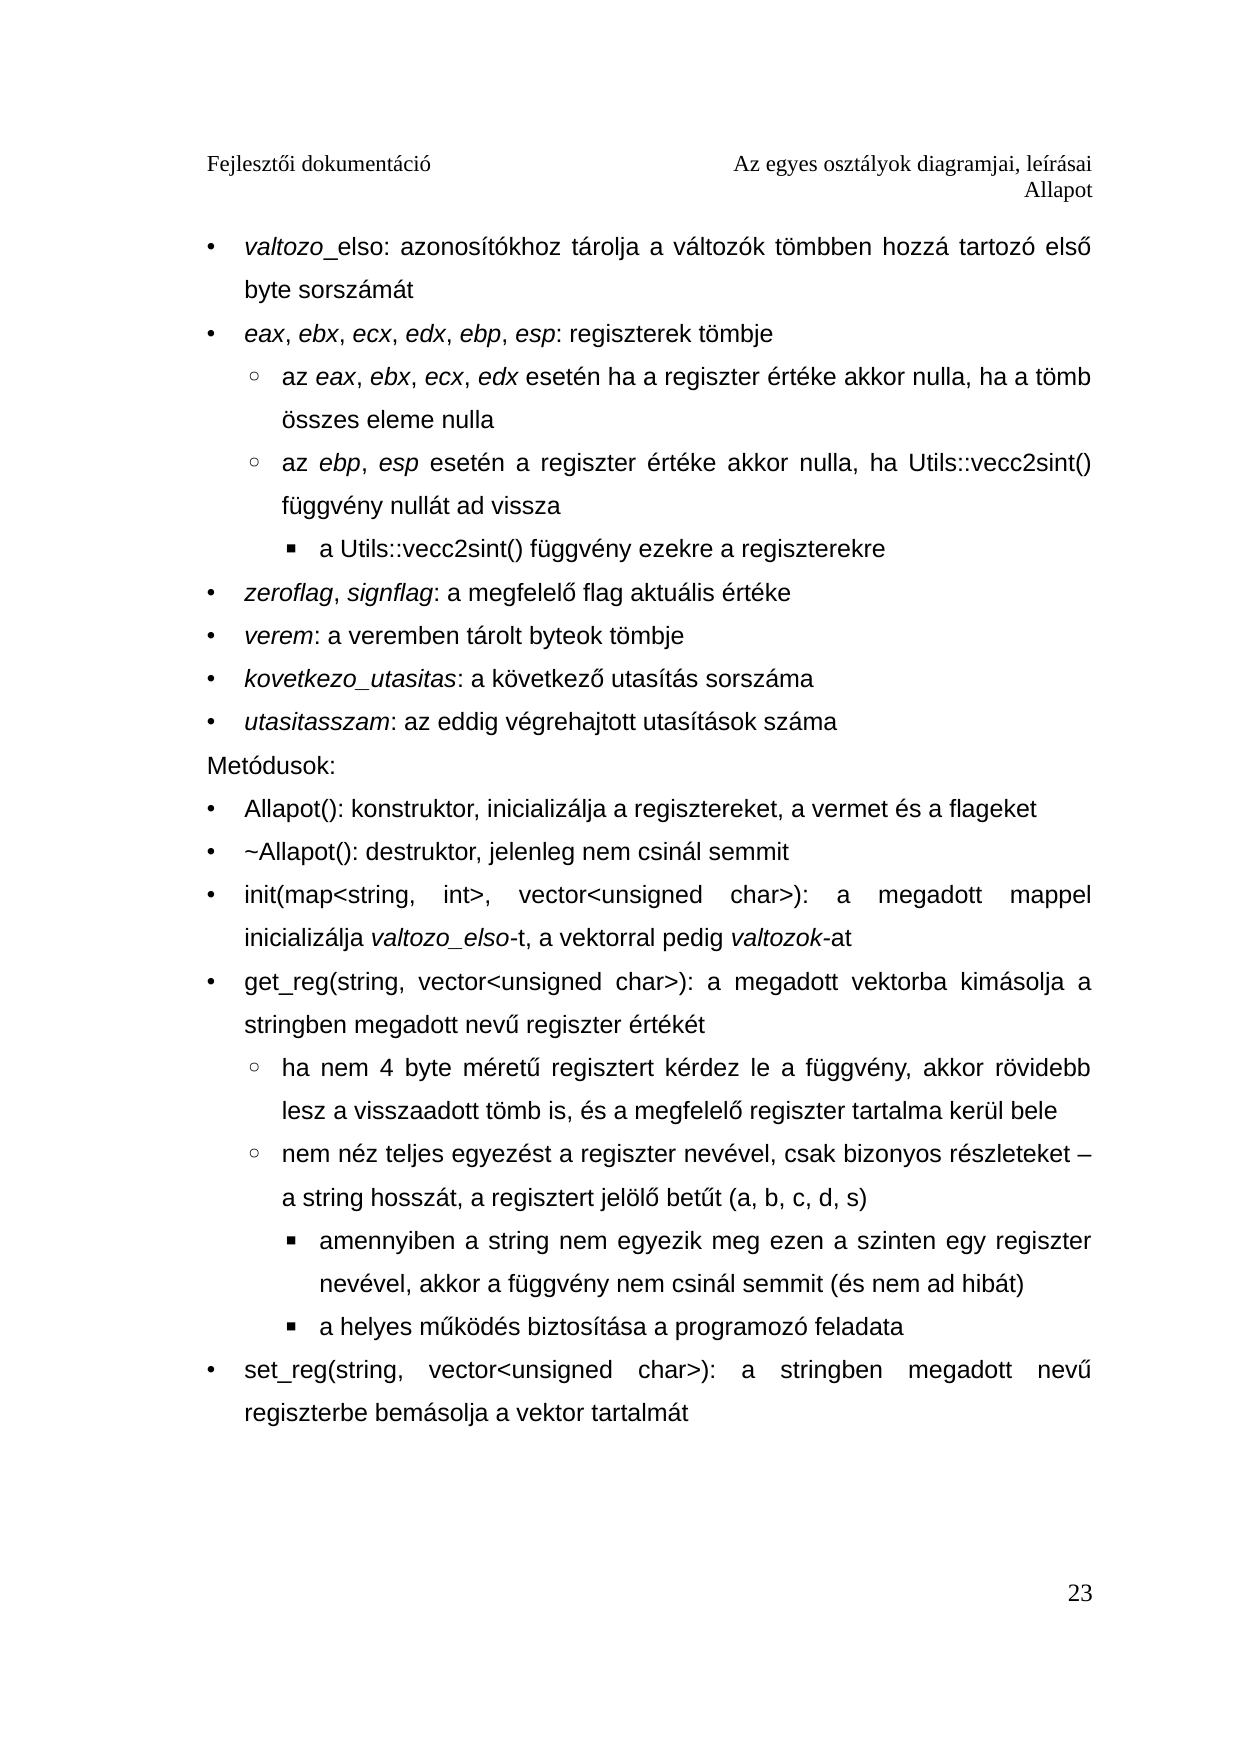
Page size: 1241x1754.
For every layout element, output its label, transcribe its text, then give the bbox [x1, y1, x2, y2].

list valtozo_elso: azonosítókhoz tárolja a változók tömbben hozzá tartozó első byte sorszámát [207, 232, 1093, 304]
text Metódusok: [207, 751, 1093, 779]
list a Utils::vecc2sint() függvény ezekre a regiszterekre [282, 534, 1093, 563]
list a helyes működés biztosítása a programozó feladata [282, 1312, 1093, 1341]
list init(map<string, int>, vector<unsigned char>): a megadott mappel inicializálja valtozo_elso-t, a vektorral pedig valtozok-at [207, 880, 1093, 952]
list amennyiben a string nem egyezik meg ezen a szinten egy regiszter nevével, akkor a függvény nem csinál semmit (és nem ad hibát) [282, 1226, 1093, 1298]
list az ebp, esp esetén a regiszter értéke akkor nulla, ha Utils::vecc2sint() függvény nullát ad vissza [244, 448, 1093, 520]
list Allapot(): konstruktor, inicializálja a regisztereket, a vermet és a flageket [207, 794, 1093, 823]
list nem néz teljes egyezést a regiszter nevével, csak bizonyos részleteket – a string hosszát, a regisztert jelölő betűt (a, b, c, d, s) [244, 1139, 1093, 1211]
list kovetkezo_utasitas: a következő utasítás sorszáma [207, 664, 1093, 693]
list set_reg(string, vector<unsigned char>): a stringben megadott nevű regiszterbe bemásolja a vektor tartalmát [207, 1355, 1093, 1427]
list az eax, ebx, ecx, edx esetén ha a regiszter értéke akkor nulla, ha a tömb összes eleme nulla [244, 362, 1093, 434]
list ~Allapot(): destruktor, jelenleg nem csinál semmit [207, 837, 1093, 866]
list ha nem 4 byte méretű regisztert kérdez le a függvény, akkor rövidebb lesz a visszaadott tömb is, és a megfelelő regiszter tartalma kerül bele [244, 1053, 1093, 1125]
list verem: a veremben tárolt byteok tömbje [207, 621, 1093, 650]
list eax, ebx, ecx, edx, ebp, esp: regiszterek tömbje [207, 318, 1093, 347]
list get_reg(string, vector<unsigned char>): a megadott vektorba kimásolja a stringben megadott nevű regiszter értékét [207, 967, 1093, 1038]
list utasitasszam: az eddig végrehajtott utasítások száma [207, 707, 1093, 736]
list zeroflag, signflag: a megfelelő flag aktuális értéke [207, 578, 1093, 607]
